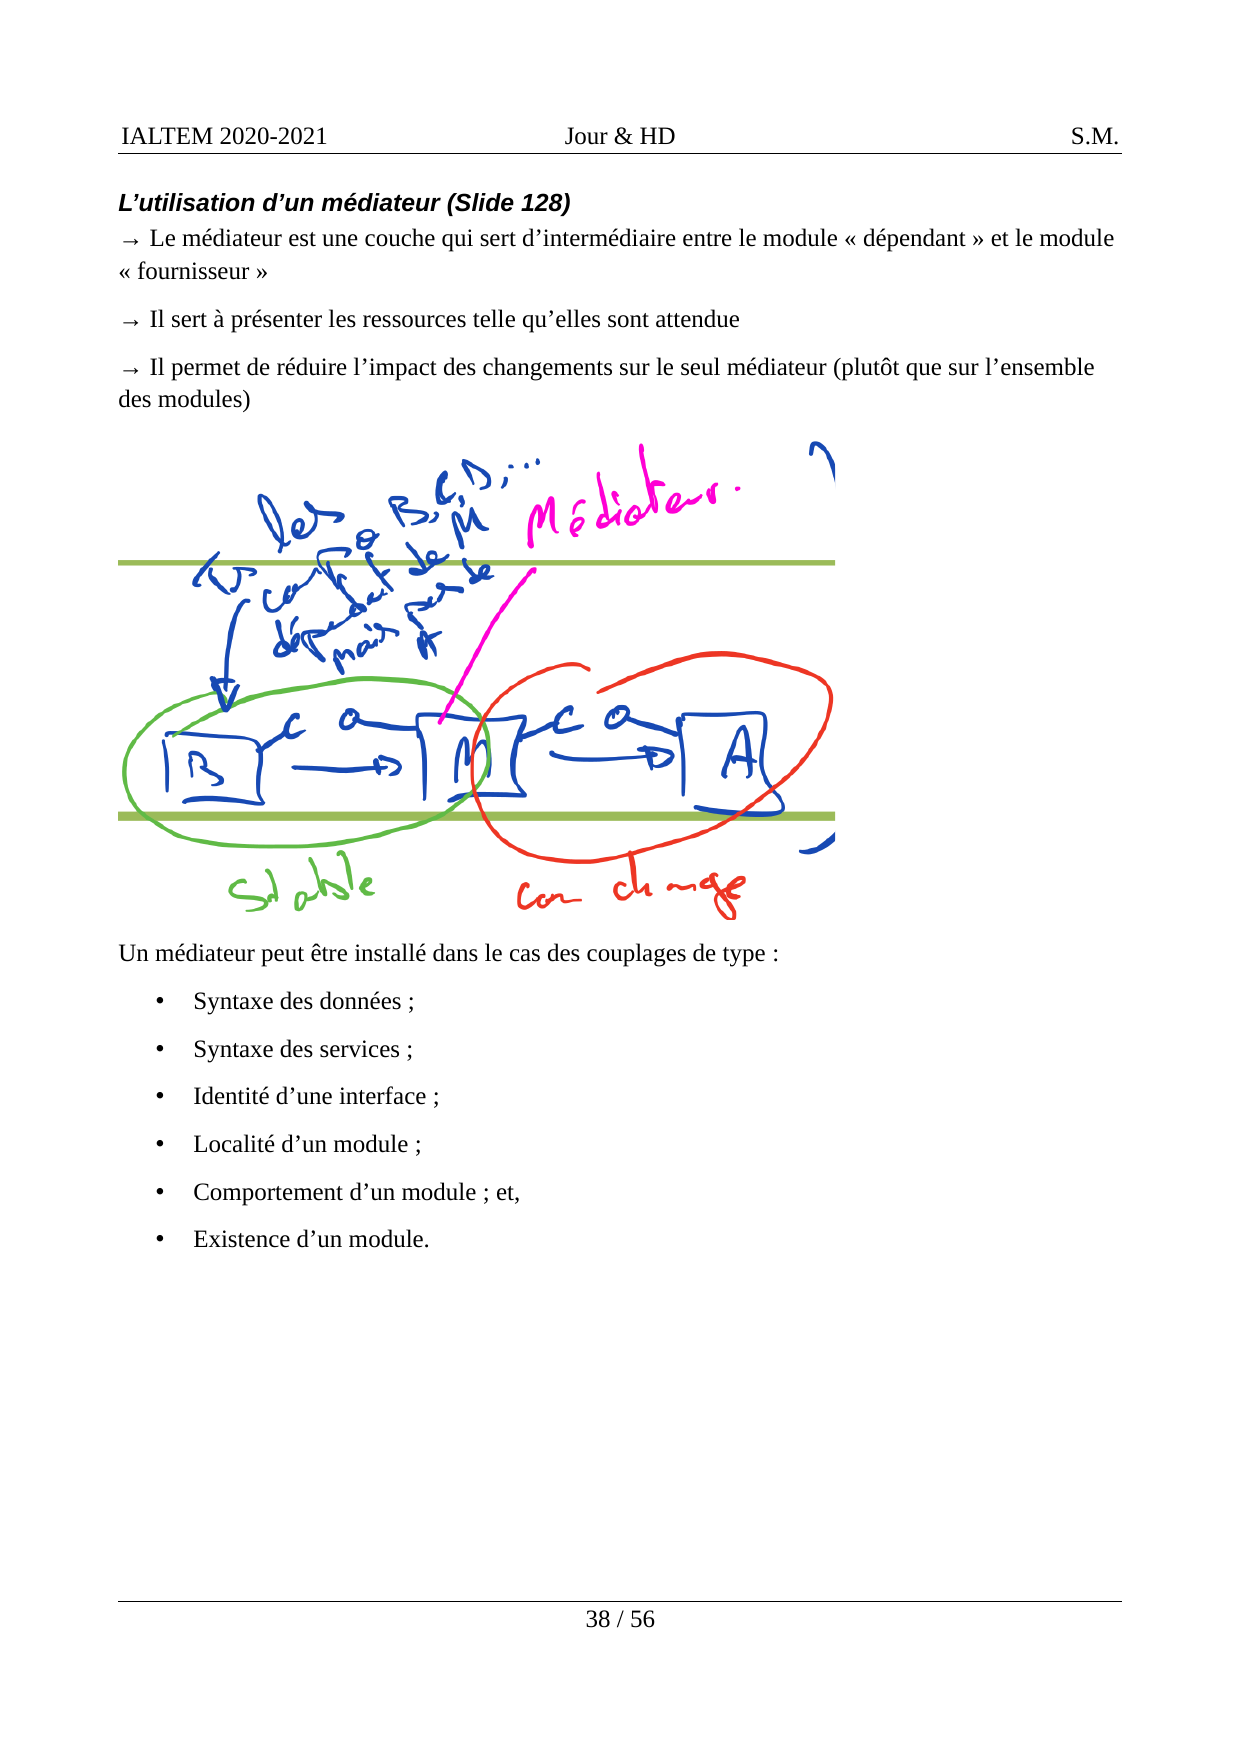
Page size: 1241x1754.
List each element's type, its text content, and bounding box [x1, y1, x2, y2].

list Syntaxe des services ; [156, 1034, 1122, 1062]
list Existence d’un module. [156, 1224, 1122, 1253]
text Un médiateur peut être installé dans le cas des couplages de type : [118, 938, 1122, 967]
subtitle L’utilisation d’un médiateur (Slide 128) [118, 188, 1122, 217]
text → Il sert à présenter les ressources telle qu’elles sont attendue [118, 304, 1122, 333]
list Syntaxe des données ; [156, 986, 1122, 1015]
picture [118, 432, 836, 920]
list Identité d’une interface ; [156, 1081, 1122, 1110]
list Localité d’un module ; [156, 1129, 1122, 1158]
list Comportement d’un module ; et, [156, 1177, 1122, 1205]
text → Il permet de réduire l’impact des changements sur le seul médiateur (plutôt que sur l’ensemble des modules) [118, 352, 1122, 413]
text → Le médiateur est une couche qui sert d’intermédiaire entre le module « dépendant » et le module « fournisseur » [118, 223, 1122, 285]
